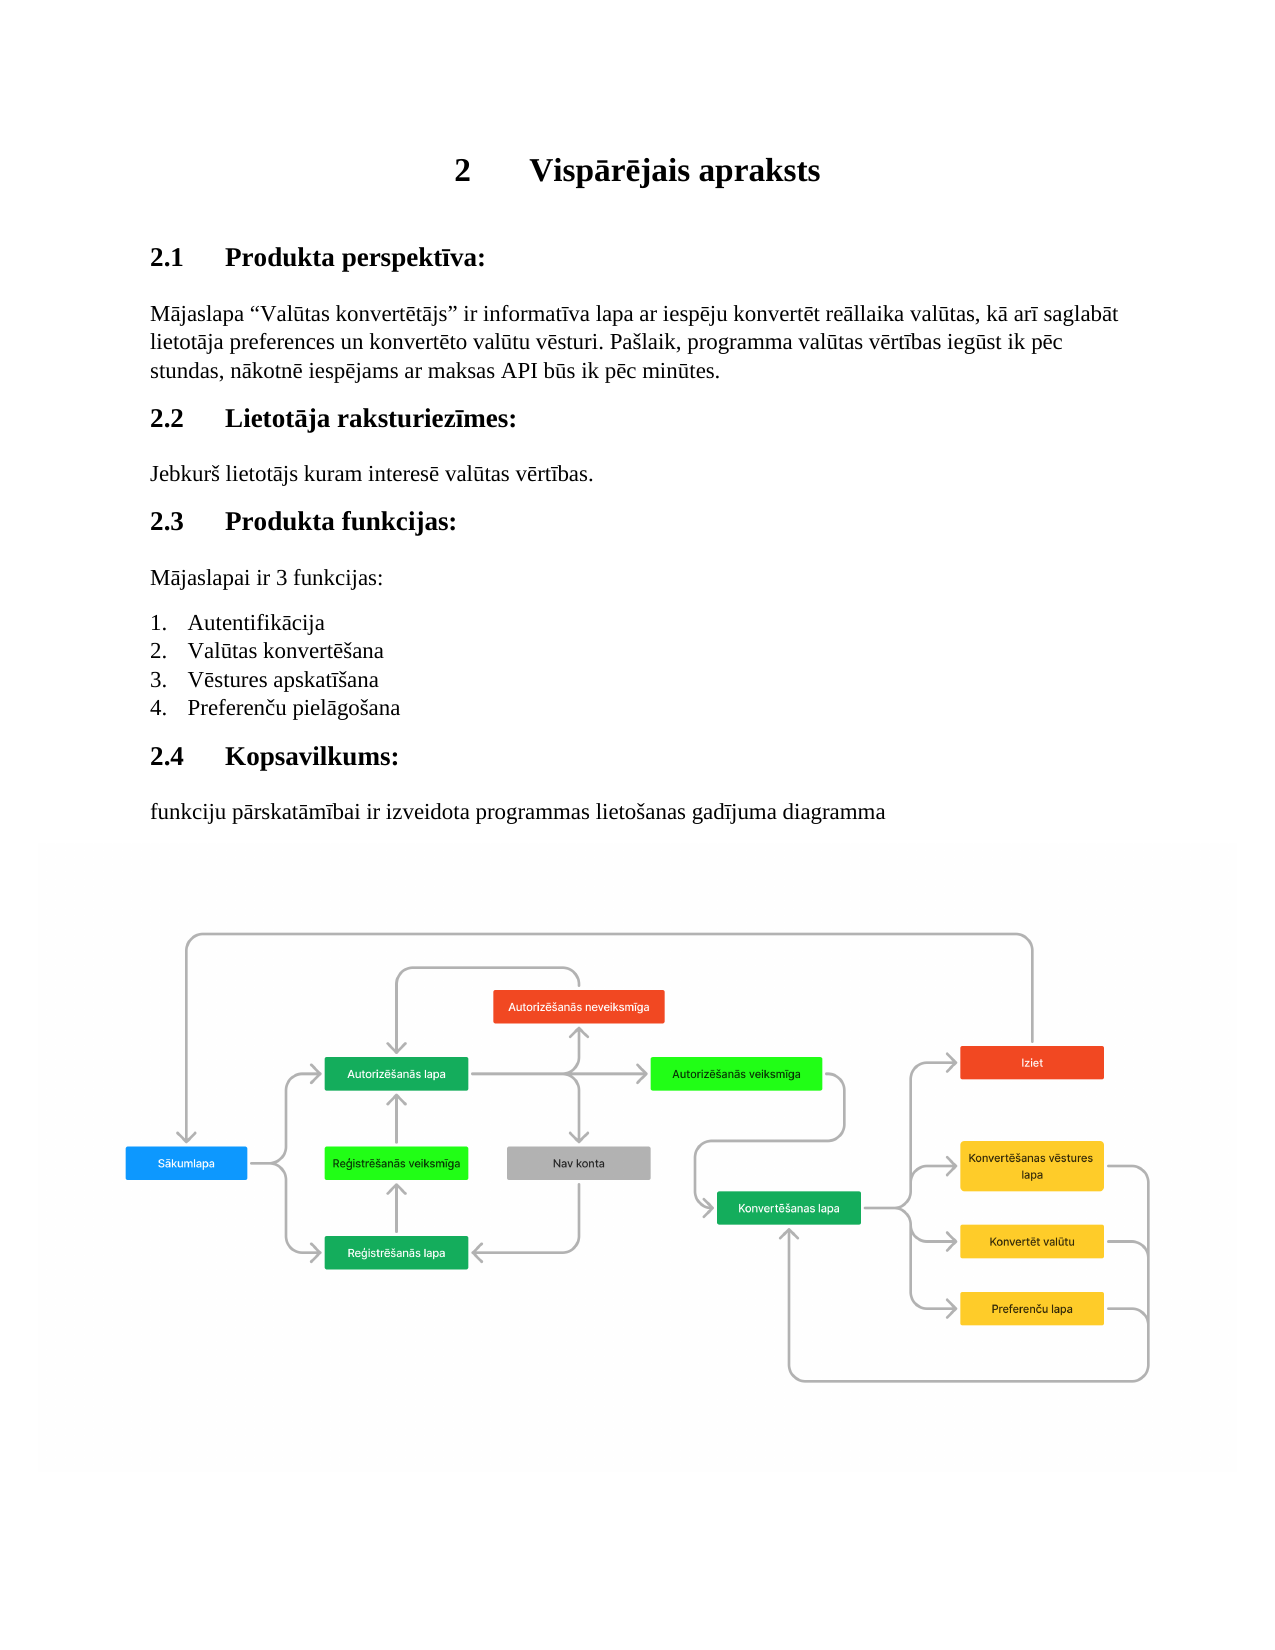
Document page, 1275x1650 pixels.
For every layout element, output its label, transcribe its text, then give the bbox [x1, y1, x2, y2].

list Valūtas konvertēšana [150, 638, 1125, 664]
list Preferenču pielāgošana [150, 694, 1125, 721]
subtitle Vispārējais apraksts [150, 150, 1125, 188]
list Vēstures apskatīšana [150, 666, 1125, 692]
subtitle Produkta funkcijas: [150, 506, 1125, 537]
text Mājaslapai ir 3 funkcijas: [150, 564, 1125, 590]
picture [37, 843, 1238, 1472]
text funkciju pārskatāmībai ir izveidota programmas lietošanas gadījuma diagramma [150, 798, 1125, 824]
list Autentifikācija [150, 609, 1125, 636]
text Mājaslapa “Valūtas konvertētājs” ir informatīva lapa ar iespēju konvertēt reāllaika valūtas, kā arī saglabāt lietotāja preferences un konvertēto valūtu vēsturi. Pašlaik, programma valūtas vērtības iegūst ik pēc stundas, nākotnē iespējams ar maksas API būs ik pēc minūtes. [150, 300, 1125, 383]
subtitle Kopsavilkums: [150, 739, 1125, 771]
text Jebkurš lietotājs kuram interesē valūtas vērtības. [150, 460, 1125, 487]
subtitle Lietotāja raksturiezīmes: [150, 402, 1125, 433]
subtitle Produkta perspektīva: [150, 241, 1125, 272]
